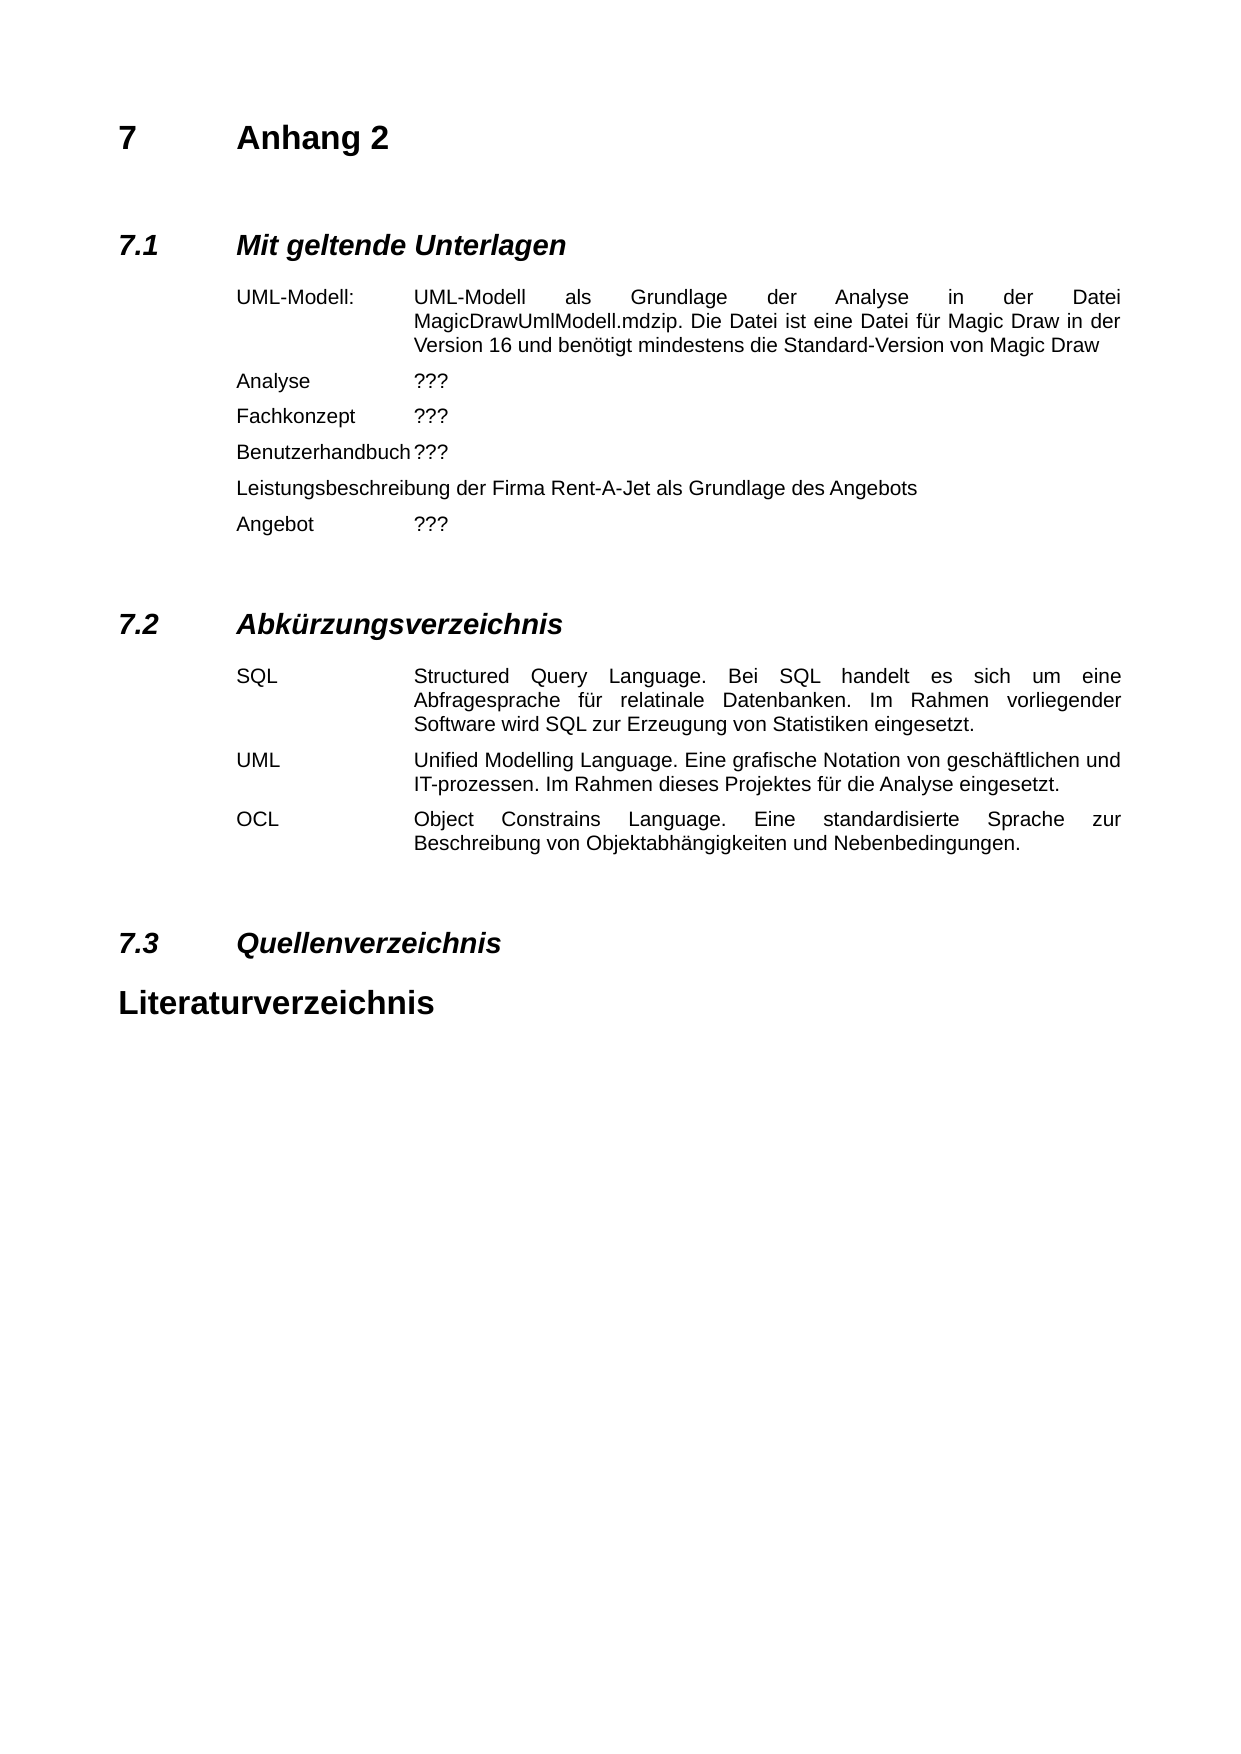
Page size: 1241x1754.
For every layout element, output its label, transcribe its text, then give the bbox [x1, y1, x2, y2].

text Benutzerhandbuch ??? [236, 440, 1122, 464]
text Angebot ??? [236, 512, 1122, 536]
subtitle Mit geltende Unterlagen [118, 228, 1122, 261]
text UML Unified Modelling Language. Eine grafische Notation von geschäftlichen und IT-prozessen. Im Rahmen dieses Projektes für die Analyse eingesetzt. [236, 747, 1122, 795]
text UML-Modell: UML-Modell als Grundlage der Analyse in der Datei MagicDrawUmlModell.mdzip. Die Datei ist eine Datei für Magic Draw in der Version 16 und benötigt mindestens die Standard-Version von Magic Draw [236, 285, 1122, 357]
text Analyse ??? [236, 369, 1122, 393]
text OCL Object Constrains Language. Eine standardisierte Sprache zur Beschreibung von Objektabhängigkeiten und Nebenbedingungen. [236, 807, 1122, 855]
text Fachkonzept ??? [236, 404, 1122, 428]
subtitle Anhang 2 [118, 118, 1122, 157]
subtitle Quellenverzeichnis [118, 926, 1122, 960]
subtitle Literaturverzeichnis [118, 983, 1122, 1022]
text SQL Structured Query Language. Bei SQL handelt es sich um eine Abfragesprache für relatinale Datenbanken. Im Rahmen vorliegender Software wird SQL zur Erzeugung von Statistiken eingesetzt. [236, 664, 1122, 736]
subtitle Abkürzungsverzeichnis [118, 607, 1122, 640]
text Leistungsbeschreibung der Firma Rent-A-Jet als Grundlage des Angebots [236, 476, 1122, 500]
